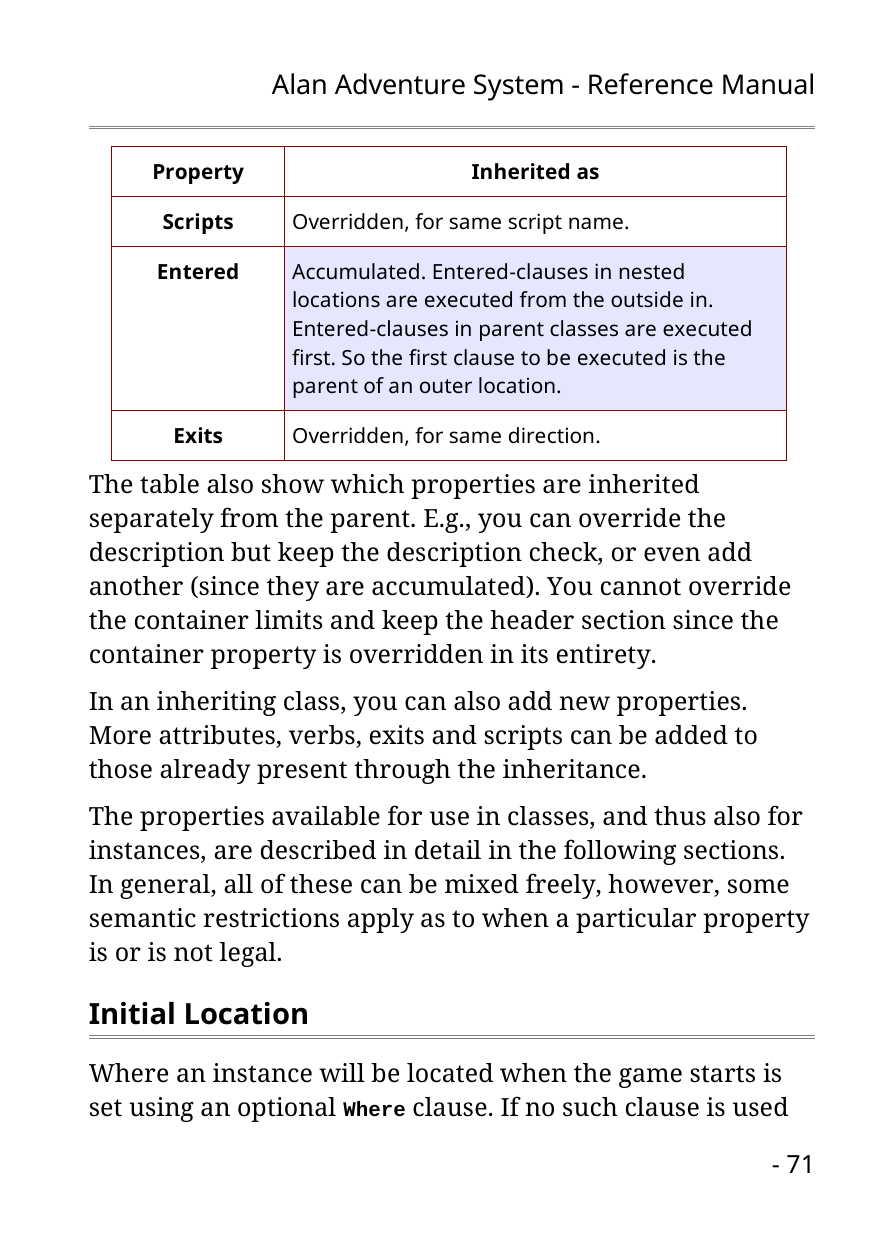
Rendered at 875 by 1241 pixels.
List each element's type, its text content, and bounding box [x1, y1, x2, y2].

text The table also show which properties are inherited separately from the parent. E.g., you can override the description but keep the description check, or even add another (since they are accumulated). You cannot override the container limits and keep the header section since the container property is overridden in its entirety. [88, 467, 815, 671]
table_cell Overridden, for same direction. [285, 411, 786, 460]
text In an inheriting class, you can also add new properties. More attributes, verbs, exits and scripts can be added to those already present through the inheritance. [88, 684, 815, 786]
text The properties available for use in classes, and thus also for instances, are described in detail in the following sections. In general, all of these can be mixed freely, however, some semantic restrictions apply as to when a particular property is or is not legal. [88, 799, 815, 968]
table_cell Exits [112, 411, 284, 460]
text Where an instance will be located when the game starts is set using an optional Where clause. If no such clause is used [88, 1056, 815, 1124]
table_header Inherited as [285, 147, 786, 196]
table_cell Overridden, for same script name. [285, 197, 786, 246]
table_header Property [112, 147, 284, 196]
subtitle Initial Location [88, 994, 815, 1038]
table_cell Scripts [112, 197, 284, 246]
table_cell Accumulated. Entered-clauses in nested locations are executed from the outside in. Entered-clauses in parent classes are executed first. So the first clause to be executed is the parent of an outer location. [285, 247, 786, 410]
table_cell Entered [112, 247, 284, 410]
